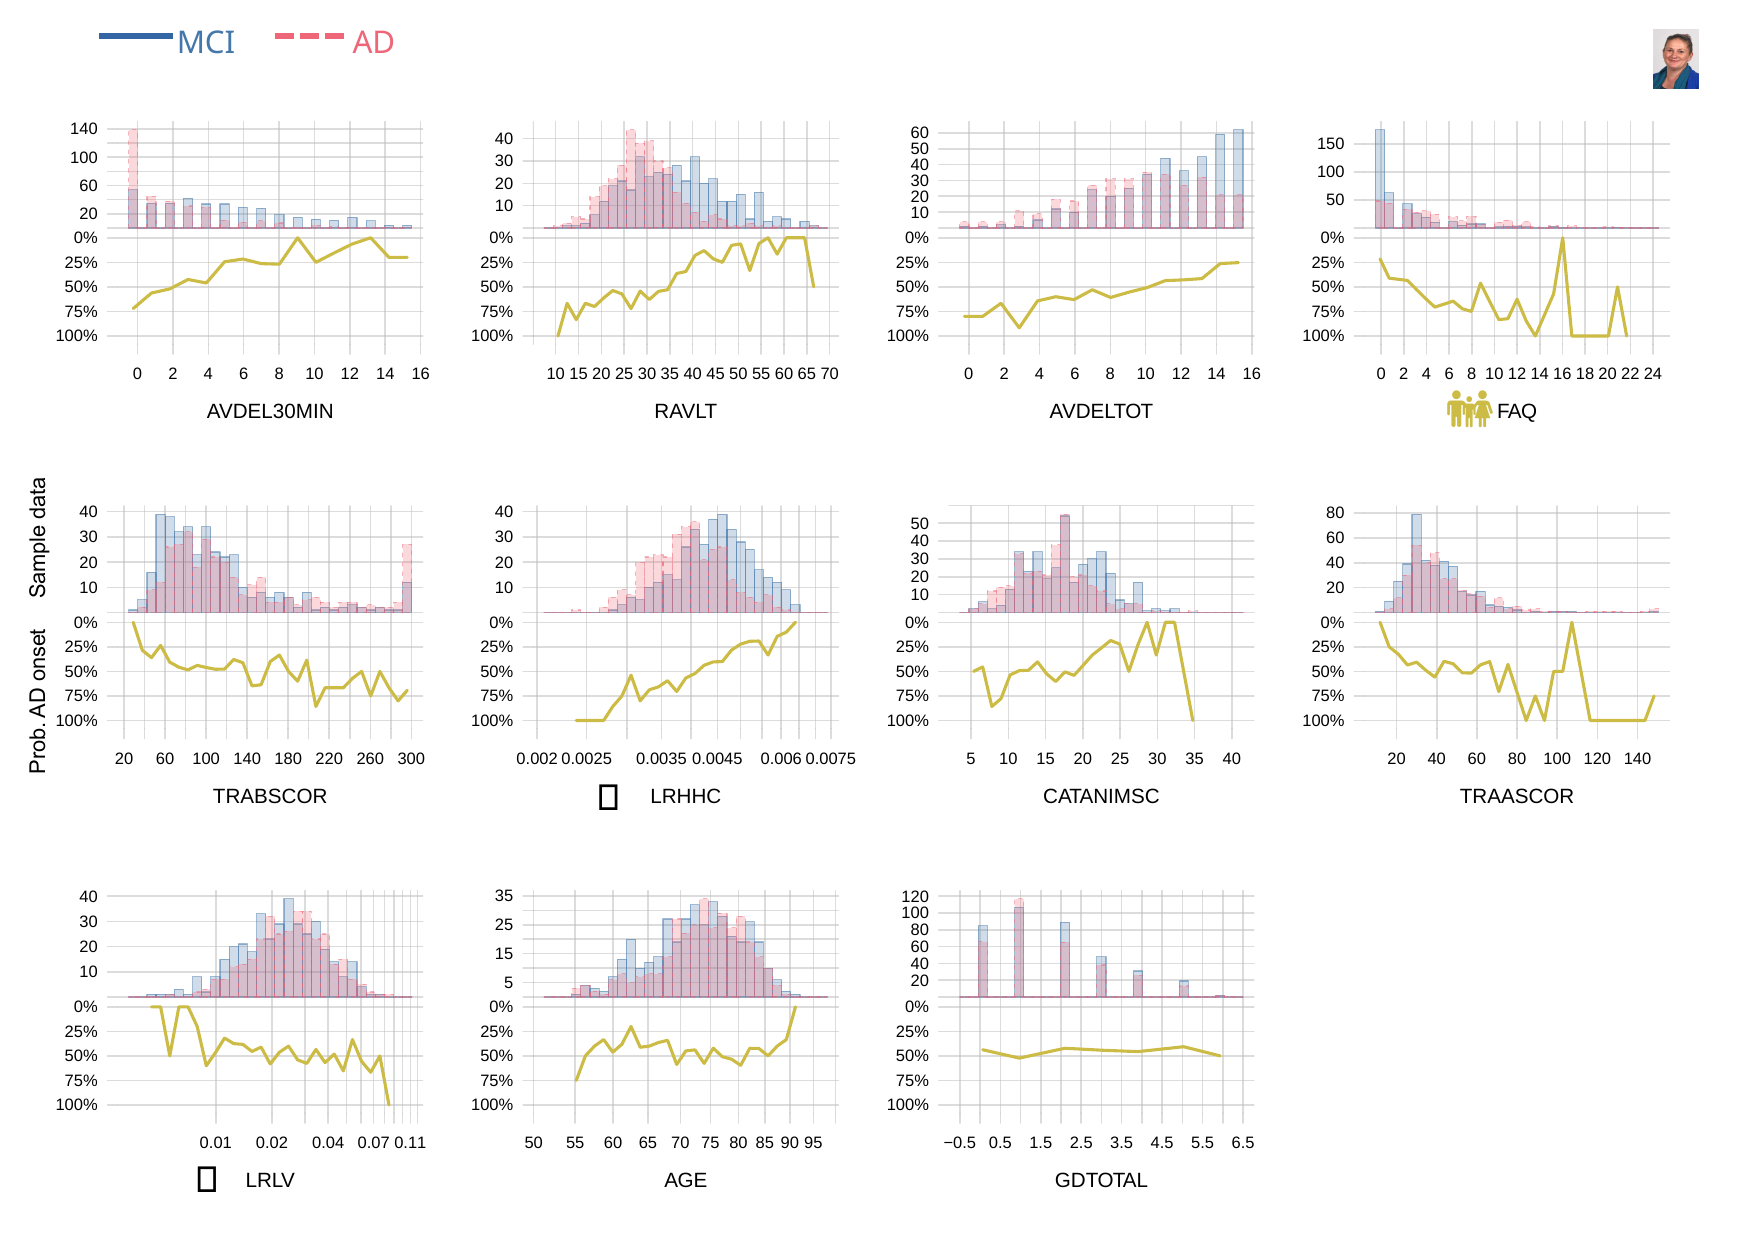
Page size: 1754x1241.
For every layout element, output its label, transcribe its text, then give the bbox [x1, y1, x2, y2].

text_box AD [337, 13, 413, 60]
text_box 🧠 [581, 762, 663, 828]
picture [9, 6, 1745, 1234]
text_box 🧠 [180, 1145, 262, 1210]
text_box 👪 [1432, 370, 1508, 446]
text_box MCI [162, 13, 250, 60]
text_box Prob. AD onset Sample data [18, 441, 68, 790]
